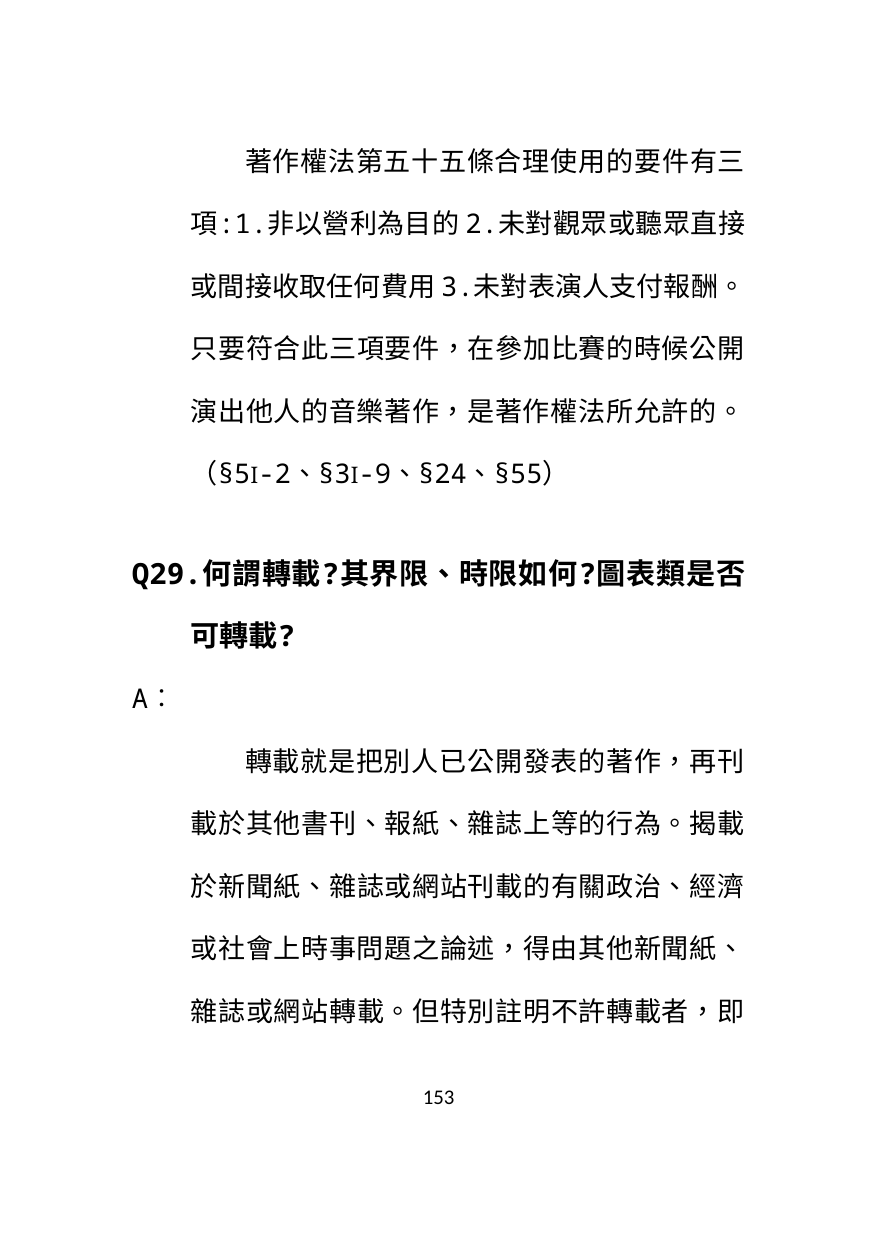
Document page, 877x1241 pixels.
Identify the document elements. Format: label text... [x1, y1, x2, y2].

text Q29.何謂轉載?其界限、時限如何?圖表類是否可轉載? [132, 530, 745, 655]
subtitle 著作權法第五十五條合理使用的要件有三項:1.非以營利為目的2.未對觀眾或聽眾直接或間接收取任何費用3.未對表演人支付報酬。只要符合此三項要件，在參加比賽的時候公開演出他人的音樂著作，是著作權法所允許的。（§5Ⅰ-2、§3Ⅰ-9、§24、§55） [191, 117, 745, 492]
subtitle 轉載就是把別人已公開發表的著作，再刊載於其他書刊、報紙、雜誌上等的行為。揭載於新聞紙、雜誌或網站刊載的有關政治、經濟或社會上時事問題之論述，得由其他新聞紙、雜誌或網站轉載。但特別註明不許轉載者，即 [191, 717, 745, 1030]
text A︰ [132, 655, 745, 717]
